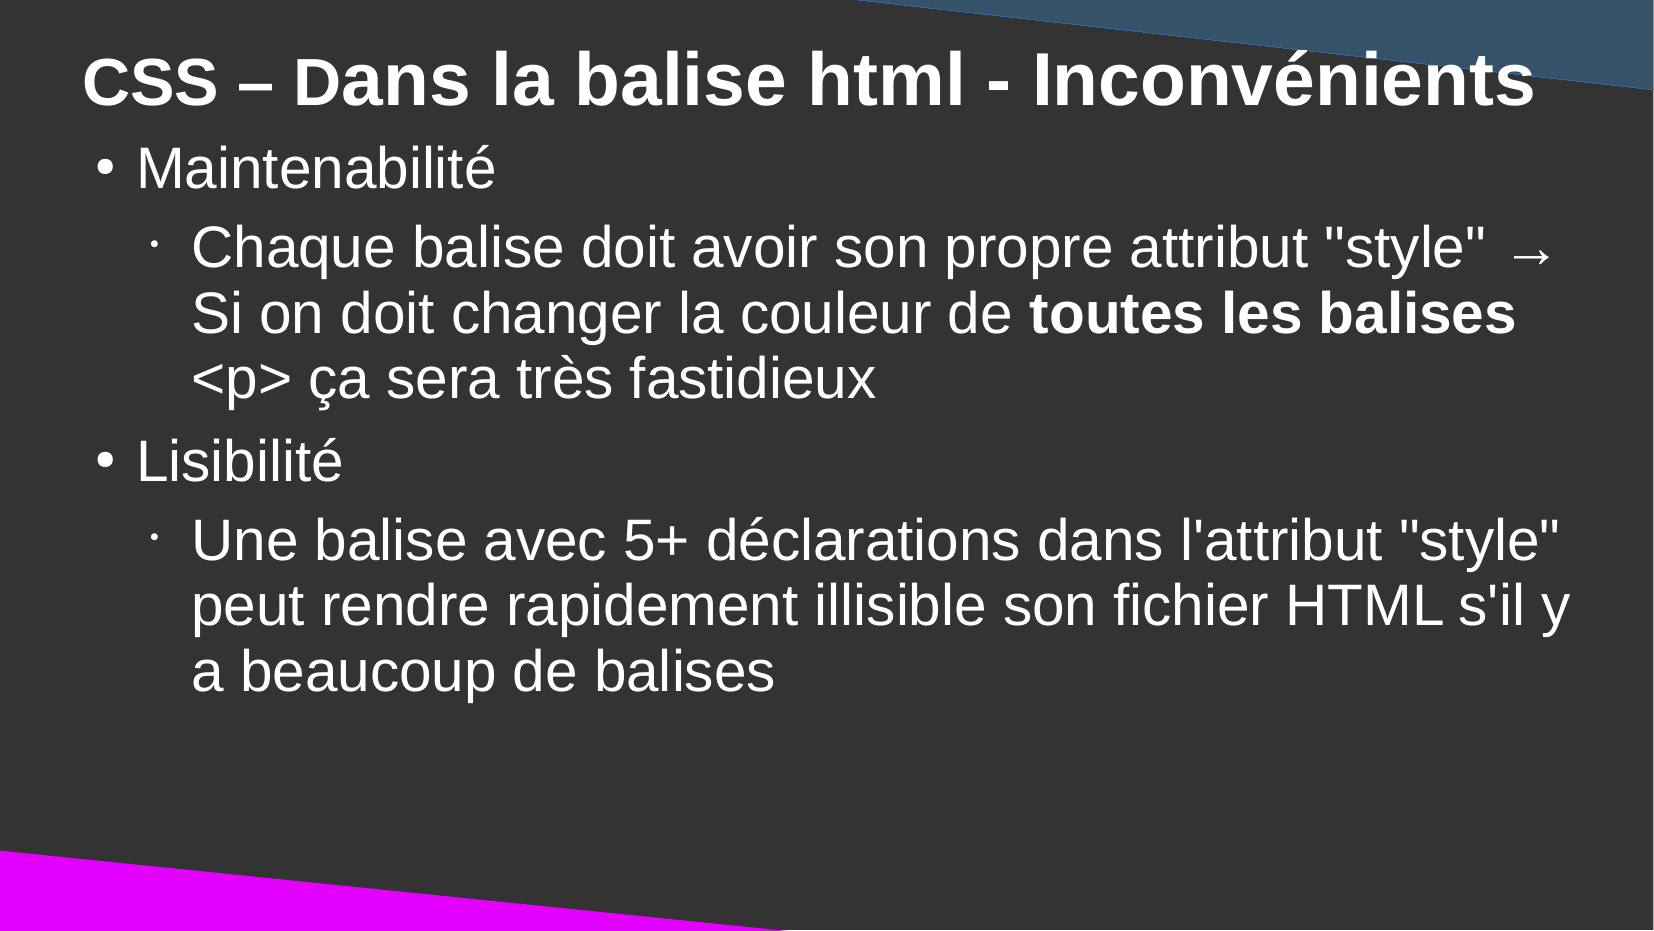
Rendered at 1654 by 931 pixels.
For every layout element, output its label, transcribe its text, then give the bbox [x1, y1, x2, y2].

text_box [0, 850, 788, 931]
text_box [858, 0, 1654, 90]
list Maintenabilité Chaque balise doit avoir son propre attribut "style" → Si on doit changer la couleur de toutes les balises <p> ça sera très fastidieux Lisibilité Une balise avec 5+ déclarations dans l'attribut "style" peut rendre rapidement illisible son fichier HTML s'il y a beaucoup de balises [80, 135, 1605, 709]
title CSS – Dans la balise html - Inconvénients [82, 37, 1571, 132]
